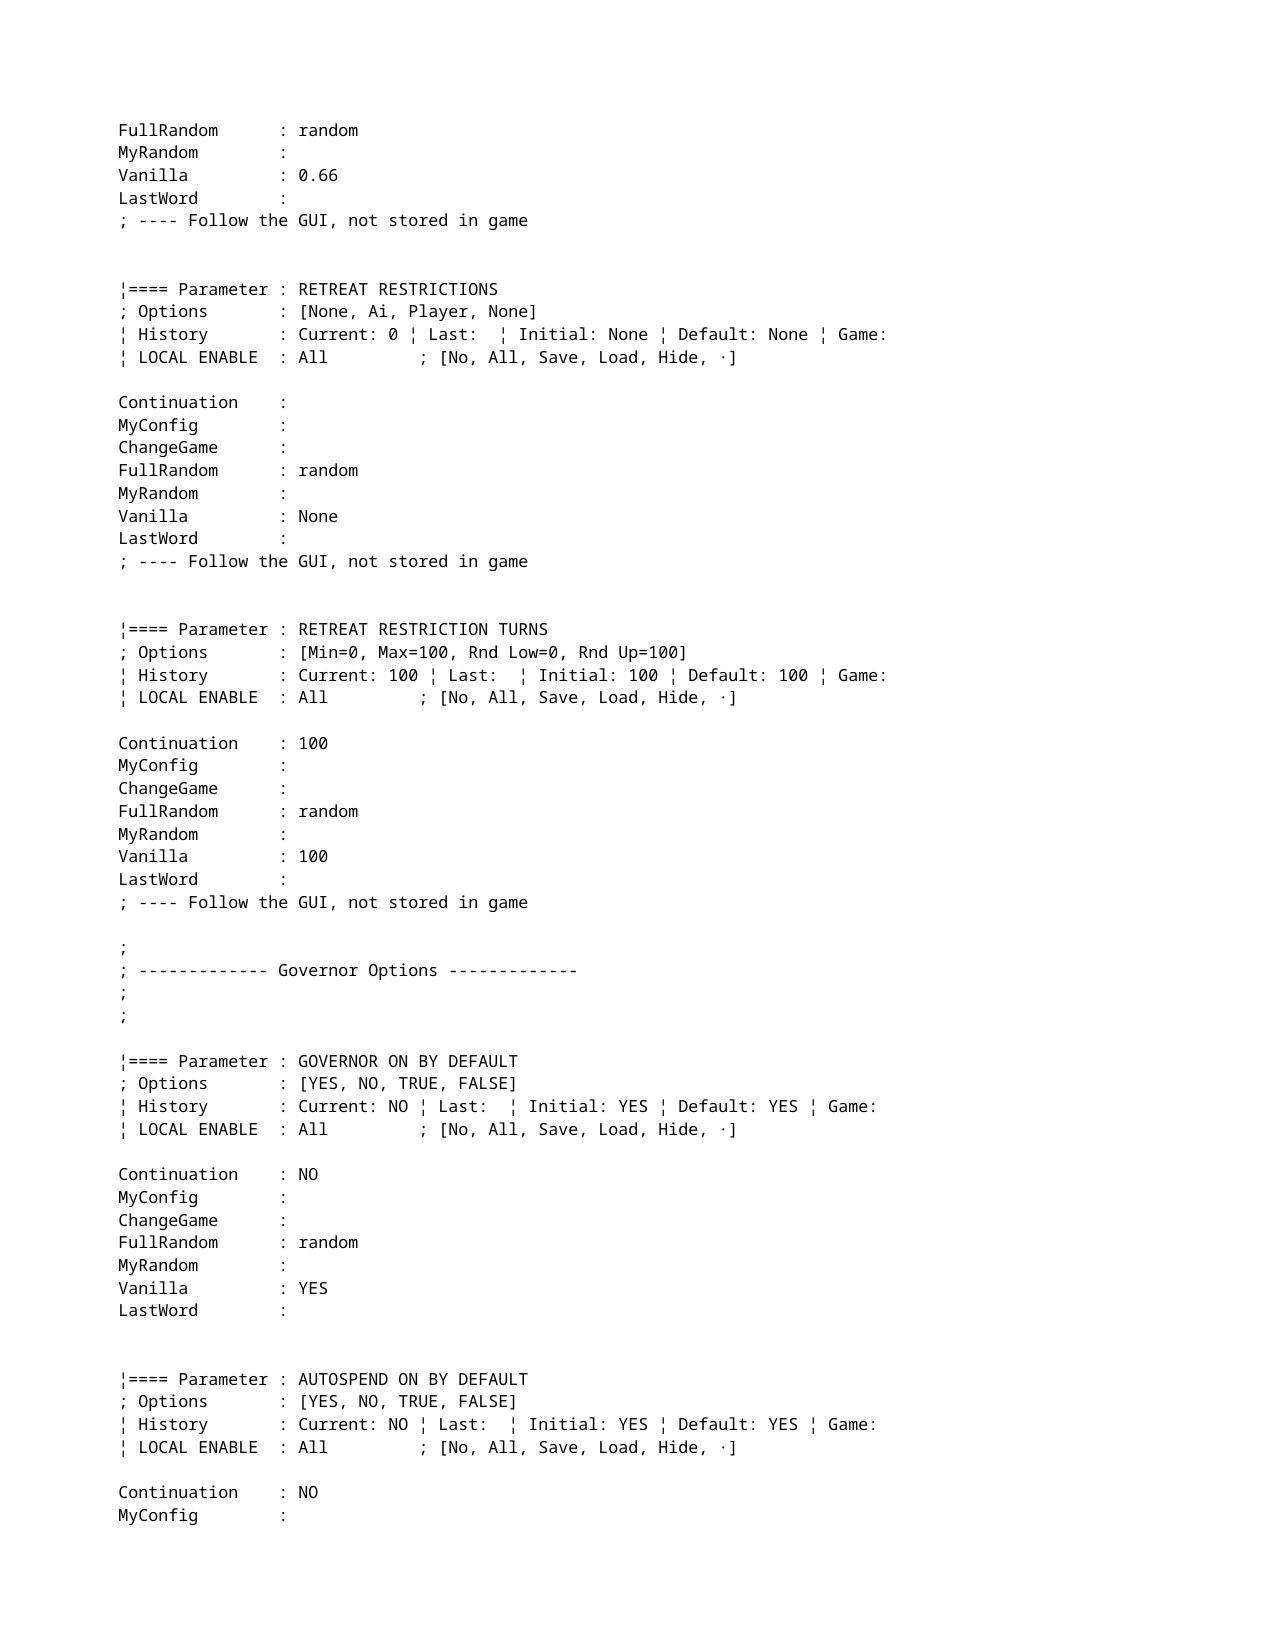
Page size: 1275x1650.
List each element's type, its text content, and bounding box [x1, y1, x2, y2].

text Vanilla : YES [118, 1276, 1157, 1299]
text ¦ LOCAL ENABLE : All ; [No, All, Save, Load, Hide, ·] [118, 345, 1157, 368]
text FullRandom : random [118, 459, 1157, 481]
text ChangeGame : [118, 436, 1157, 459]
text MyConfig : [118, 754, 1157, 777]
text FullRandom : random [118, 799, 1157, 822]
text MyConfig : [118, 413, 1157, 436]
text ¦==== Parameter : RETREAT RESTRICTION TURNS [118, 618, 1157, 640]
text MyRandom : [118, 141, 1157, 163]
text ; [118, 1004, 1157, 1026]
text ¦==== Parameter : RETREAT RESTRICTIONS [118, 277, 1157, 300]
text Continuation : NO [118, 1163, 1157, 1185]
text ¦ History : Current: 100 ¦ Last: ¦ Initial: 100 ¦ Default: 100 ¦ Game: [118, 663, 1157, 686]
text ¦ LOCAL ENABLE : All ; [No, All, Save, Load, Hide, ·] [118, 686, 1157, 708]
text ; ------------- Governor Options ------------- [118, 958, 1157, 981]
text ; Options : [None, Ai, Player, None] [118, 300, 1157, 322]
text ; ---- Follow the GUI, not stored in game [118, 890, 1157, 913]
text Vanilla : 0.66 [118, 163, 1157, 186]
text ; Options : [YES, NO, TRUE, FALSE] [118, 1390, 1157, 1412]
text LastWord : [118, 186, 1157, 209]
text ChangeGame : [118, 1208, 1157, 1231]
text ¦ LOCAL ENABLE : All ; [No, All, Save, Load, Hide, ·] [118, 1117, 1157, 1140]
text MyRandom : [118, 1253, 1157, 1276]
text ¦ History : Current: 0 ¦ Last: ¦ Initial: None ¦ Default: None ¦ Game: [118, 322, 1157, 345]
text MyConfig : [118, 1503, 1157, 1526]
text LastWord : [118, 1299, 1157, 1322]
text MyRandom : [118, 481, 1157, 504]
text FullRandom : random [118, 118, 1157, 141]
text ; ---- Follow the GUI, not stored in game [118, 209, 1157, 232]
text ¦ LOCAL ENABLE : All ; [No, All, Save, Load, Hide, ·] [118, 1435, 1157, 1458]
text ; Options : [Min=0, Max=100, Rnd Low=0, Rnd Up=100] [118, 640, 1157, 663]
text Continuation : 100 [118, 731, 1157, 754]
text ¦==== Parameter : GOVERNOR ON BY DEFAULT [118, 1049, 1157, 1072]
text LastWord : [118, 867, 1157, 890]
text ; [118, 981, 1157, 1004]
text ¦ History : Current: NO ¦ Last: ¦ Initial: YES ¦ Default: YES ¦ Game: [118, 1412, 1157, 1435]
text ¦==== Parameter : AUTOSPEND ON BY DEFAULT [118, 1367, 1157, 1390]
text ChangeGame : [118, 777, 1157, 799]
text Vanilla : 100 [118, 845, 1157, 867]
text ¦ History : Current: NO ¦ Last: ¦ Initial: YES ¦ Default: YES ¦ Game: [118, 1094, 1157, 1117]
text ; [118, 936, 1157, 958]
text Continuation : NO [118, 1481, 1157, 1503]
text ; Options : [YES, NO, TRUE, FALSE] [118, 1072, 1157, 1094]
text LastWord : [118, 527, 1157, 549]
text MyConfig : [118, 1185, 1157, 1208]
text MyRandom : [118, 822, 1157, 845]
text FullRandom : random [118, 1231, 1157, 1253]
text Continuation : [118, 391, 1157, 413]
text ; ---- Follow the GUI, not stored in game [118, 549, 1157, 572]
text Vanilla : None [118, 504, 1157, 527]
